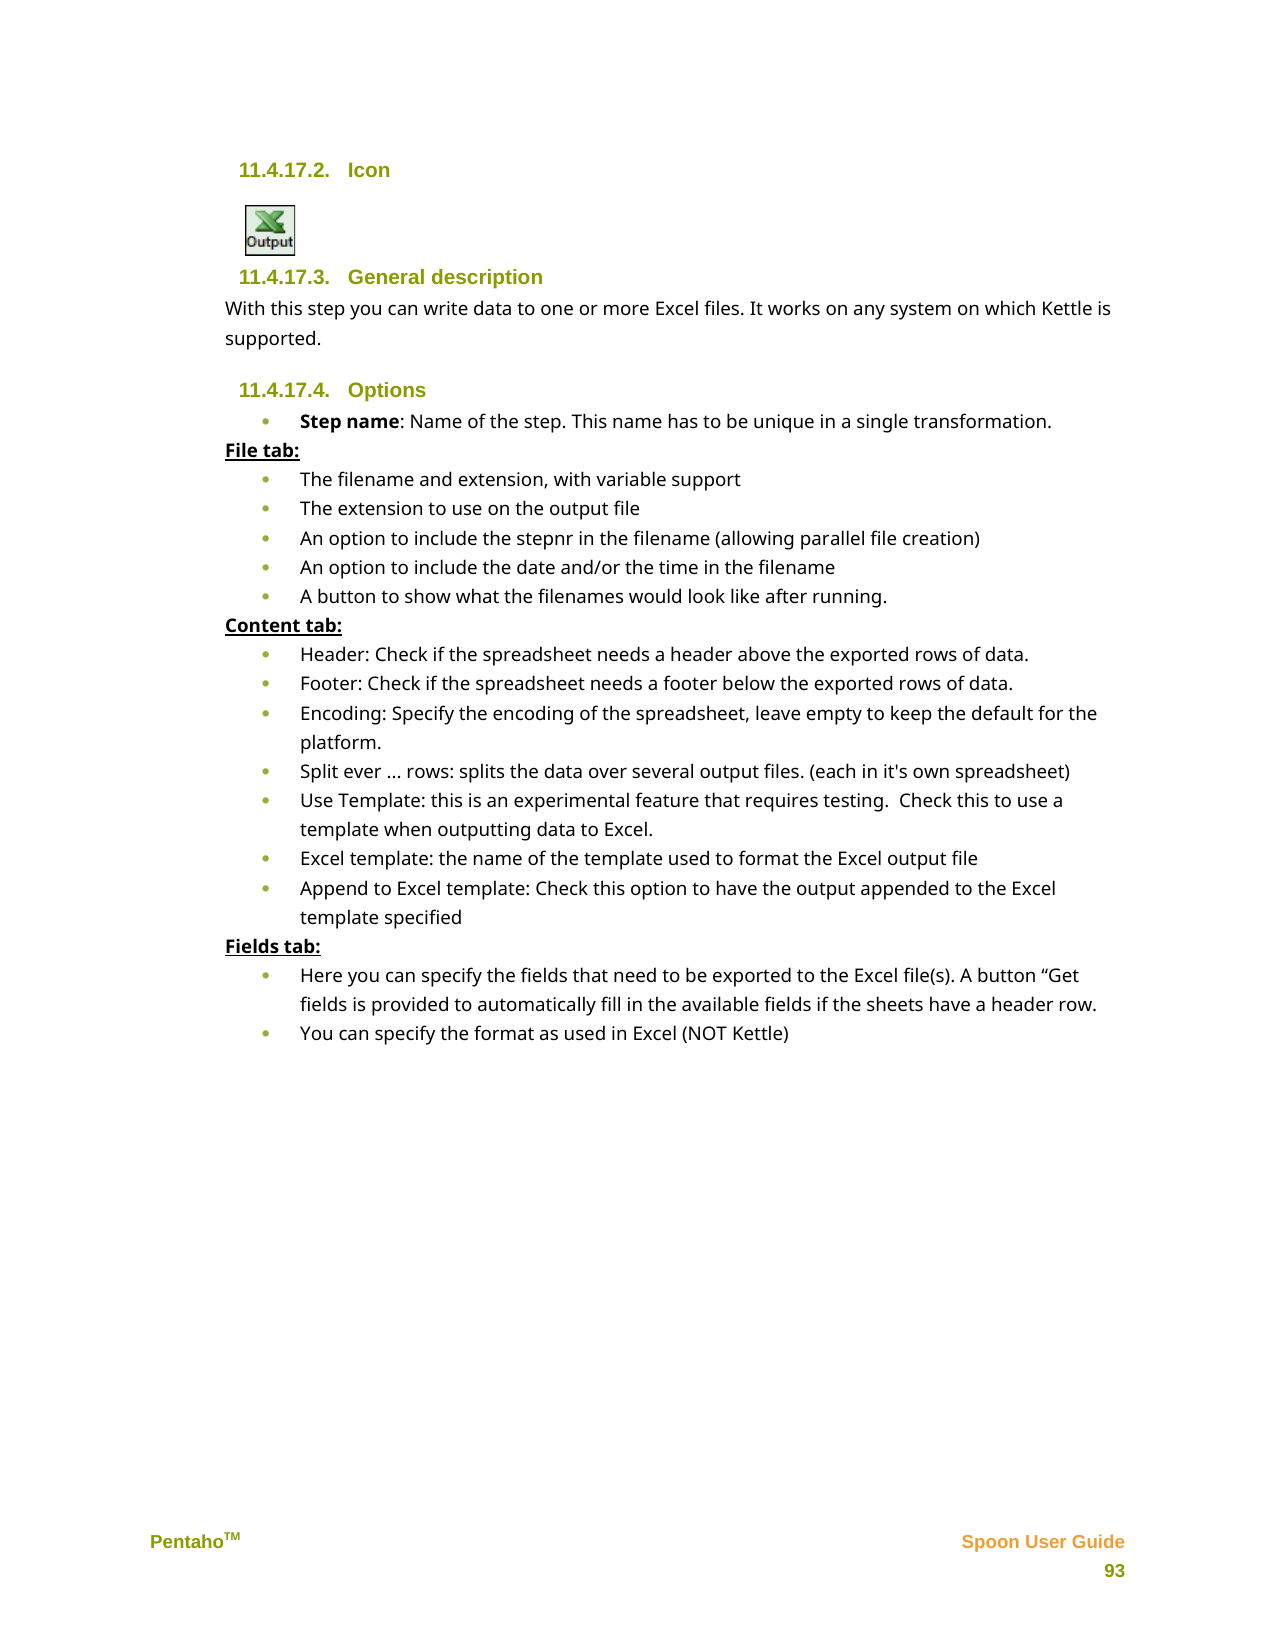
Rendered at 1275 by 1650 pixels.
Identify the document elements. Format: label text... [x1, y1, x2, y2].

list A button to show what the filenames would look like after running. [262, 580, 1125, 609]
subtitle Icon [239, 150, 1125, 185]
list An option to include the stepnr in the filename (allowing parallel file creation) [262, 522, 1125, 551]
text File tab: [225, 434, 1125, 463]
subtitle Options [239, 369, 1125, 404]
text Fields tab: [225, 930, 1125, 959]
list The extension to use on the output file [262, 492, 1125, 522]
list Use Template: this is an experimental feature that requires testing. Check this to use a template when outputting data to Excel. [262, 784, 1125, 842]
list You can specify the format as used in Excel (NOT Kettle) [262, 1017, 1125, 1047]
list The filename and extension, with variable support [262, 463, 1125, 492]
text With this step you can write data to one or more Excel files. It works on any system on which Kettle is supported. [225, 292, 1125, 351]
list Here you can specify the fields that need to be exported to the Excel file(s). A button “Get fields is provided to automatically fill in the available fields if the sheets have a header row. [262, 959, 1125, 1017]
list Encoding: Specify the encoding of the spreadsheet, leave empty to keep the default for the platform. [262, 697, 1125, 755]
list Append to Excel template: Check this option to have the output appended to the Excel template specified [262, 872, 1125, 930]
list Excel template: the name of the template used to format the Excel output file [262, 842, 1125, 872]
list Header: Check if the spreadsheet needs a header above the exported rows of data. [262, 638, 1125, 667]
list An option to include the date and/or the time in the filename [262, 551, 1125, 580]
subtitle General description [239, 204, 1125, 292]
picture [245, 205, 296, 256]
list Footer: Check if the spreadsheet needs a footer below the exported rows of data. [262, 667, 1125, 697]
list Split ever ... rows: splits the data over several output files. (each in it's own spreadsheet) [262, 755, 1125, 784]
list Step name: Name of the step. This name has to be unique in a single transformation. [262, 405, 1125, 434]
text Content tab: [225, 609, 1125, 638]
